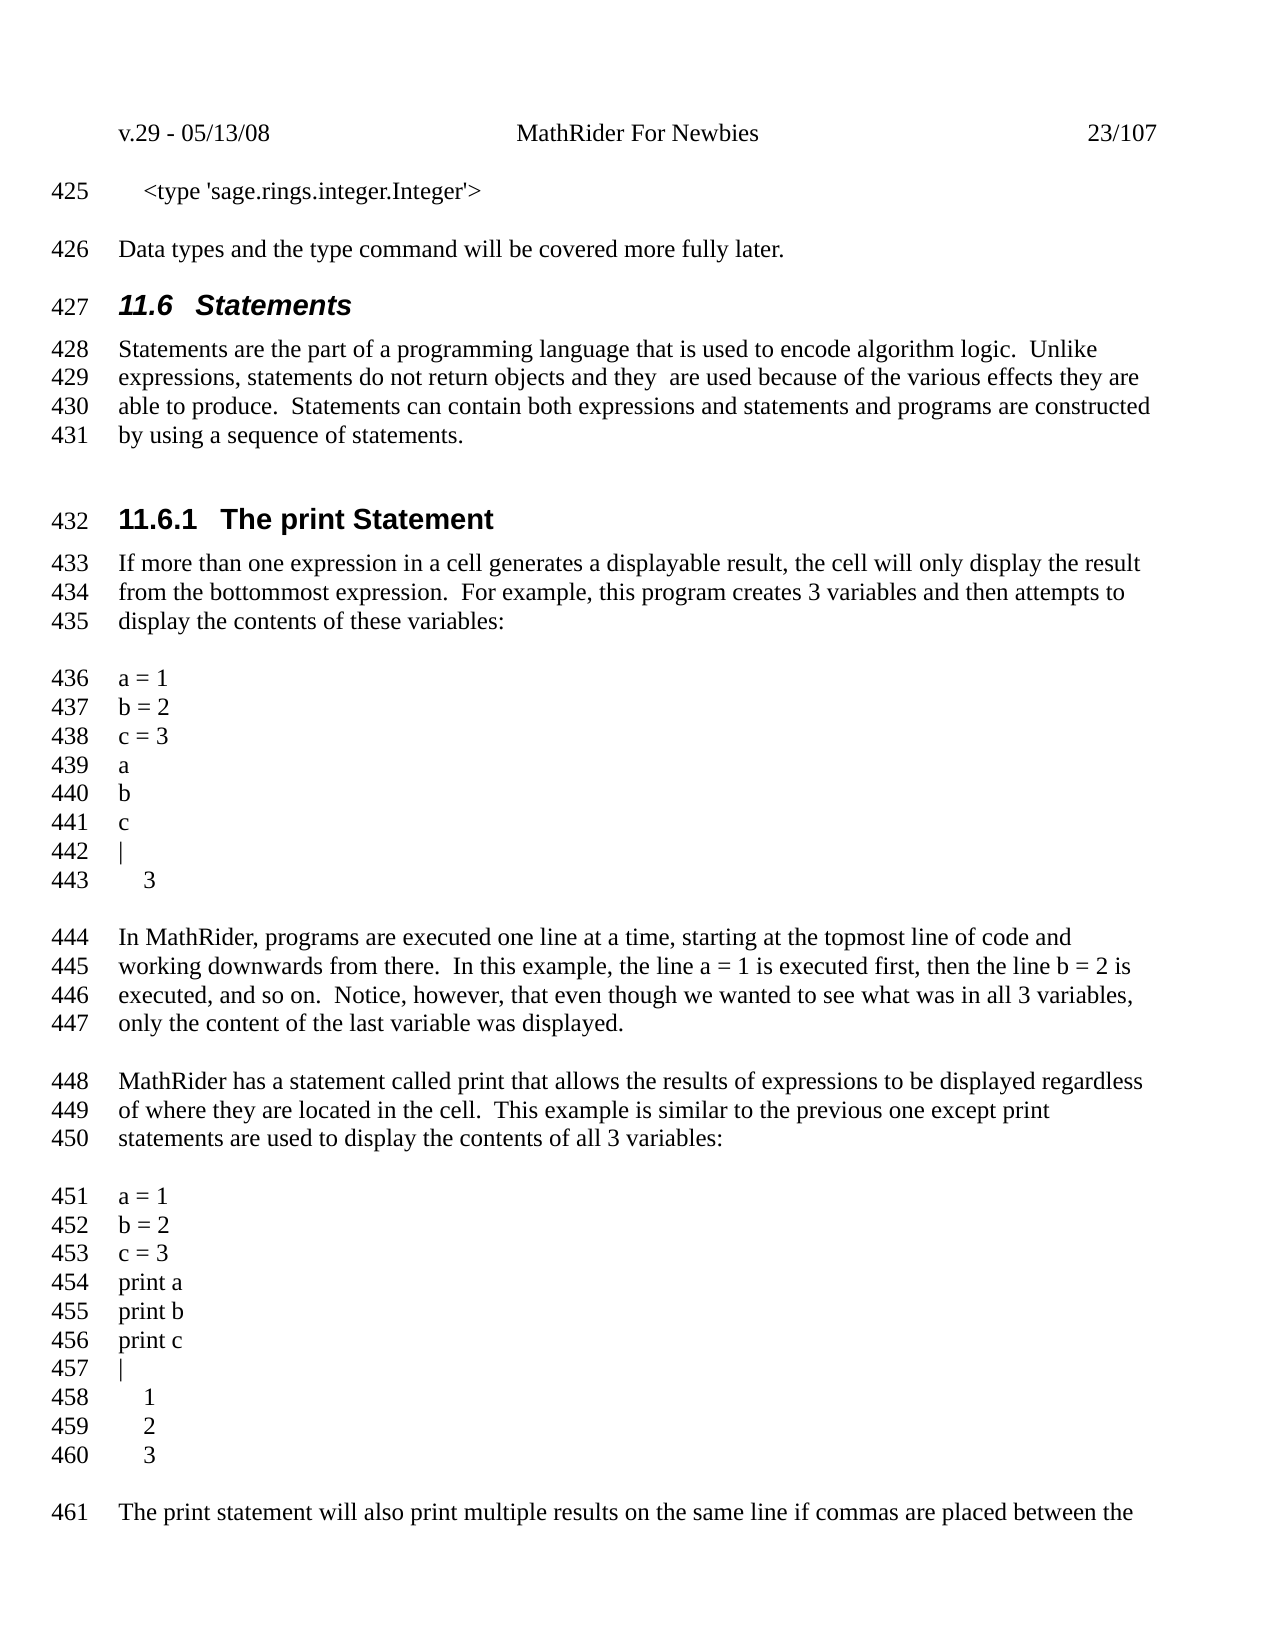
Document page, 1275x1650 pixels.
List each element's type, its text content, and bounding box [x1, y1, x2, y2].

text c [118, 807, 1157, 836]
text a [118, 750, 1157, 778]
text 1 [118, 1382, 1157, 1411]
text <type 'sage.rings.integer.Integer'> [118, 176, 1157, 205]
text c = 3 [118, 721, 1157, 750]
text Statements are the part of a programming language that is used to encode algorithm logic. Unlike expressions, statements do not return objects and they are used because of the various effects they are able to produce. Statements can contain both expressions and statements and programs are constructed by using a sequence of statements. [118, 334, 1157, 449]
text print a [118, 1267, 1157, 1296]
text | [118, 836, 1157, 865]
subtitle The print Statement [118, 502, 1157, 536]
text If more than one expression in a cell generates a displayable result, the cell will only display the result from the bottommost expression. For example, this program creates 3 variables and then attempts to display the contents of these variables: [118, 548, 1157, 635]
text MathRider has a statement called print that allows the results of expressions to be displayed regardless of where they are located in the cell. This example is similar to the previous one except print statements are used to display the contents of all 3 variables: [118, 1066, 1157, 1152]
text b = 2 [118, 1210, 1157, 1238]
text b [118, 778, 1157, 807]
text 3 [118, 865, 1157, 893]
text Data types and the type command will be covered more fully later. [118, 234, 1157, 263]
text a = 1 [118, 663, 1157, 692]
text In MathRider, programs are executed one line at a time, starting at the topmost line of code and working downwards from there. In this example, the line a = 1 is executed first, then the line b = 2 is executed, and so on. Notice, however, that even though we wanted to see what was in all 3 variables, only the content of the last variable was displayed. [118, 922, 1157, 1037]
text The print statement will also print multiple results on the same line if commas are placed between the [118, 1497, 1157, 1526]
text | [118, 1353, 1157, 1382]
text 2 [118, 1411, 1157, 1440]
text b = 2 [118, 692, 1157, 721]
text 3 [118, 1440, 1157, 1468]
text print b [118, 1296, 1157, 1325]
subtitle Statements [118, 288, 1157, 321]
text print c [118, 1325, 1157, 1353]
text c = 3 [118, 1238, 1157, 1267]
text a = 1 [118, 1181, 1157, 1210]
